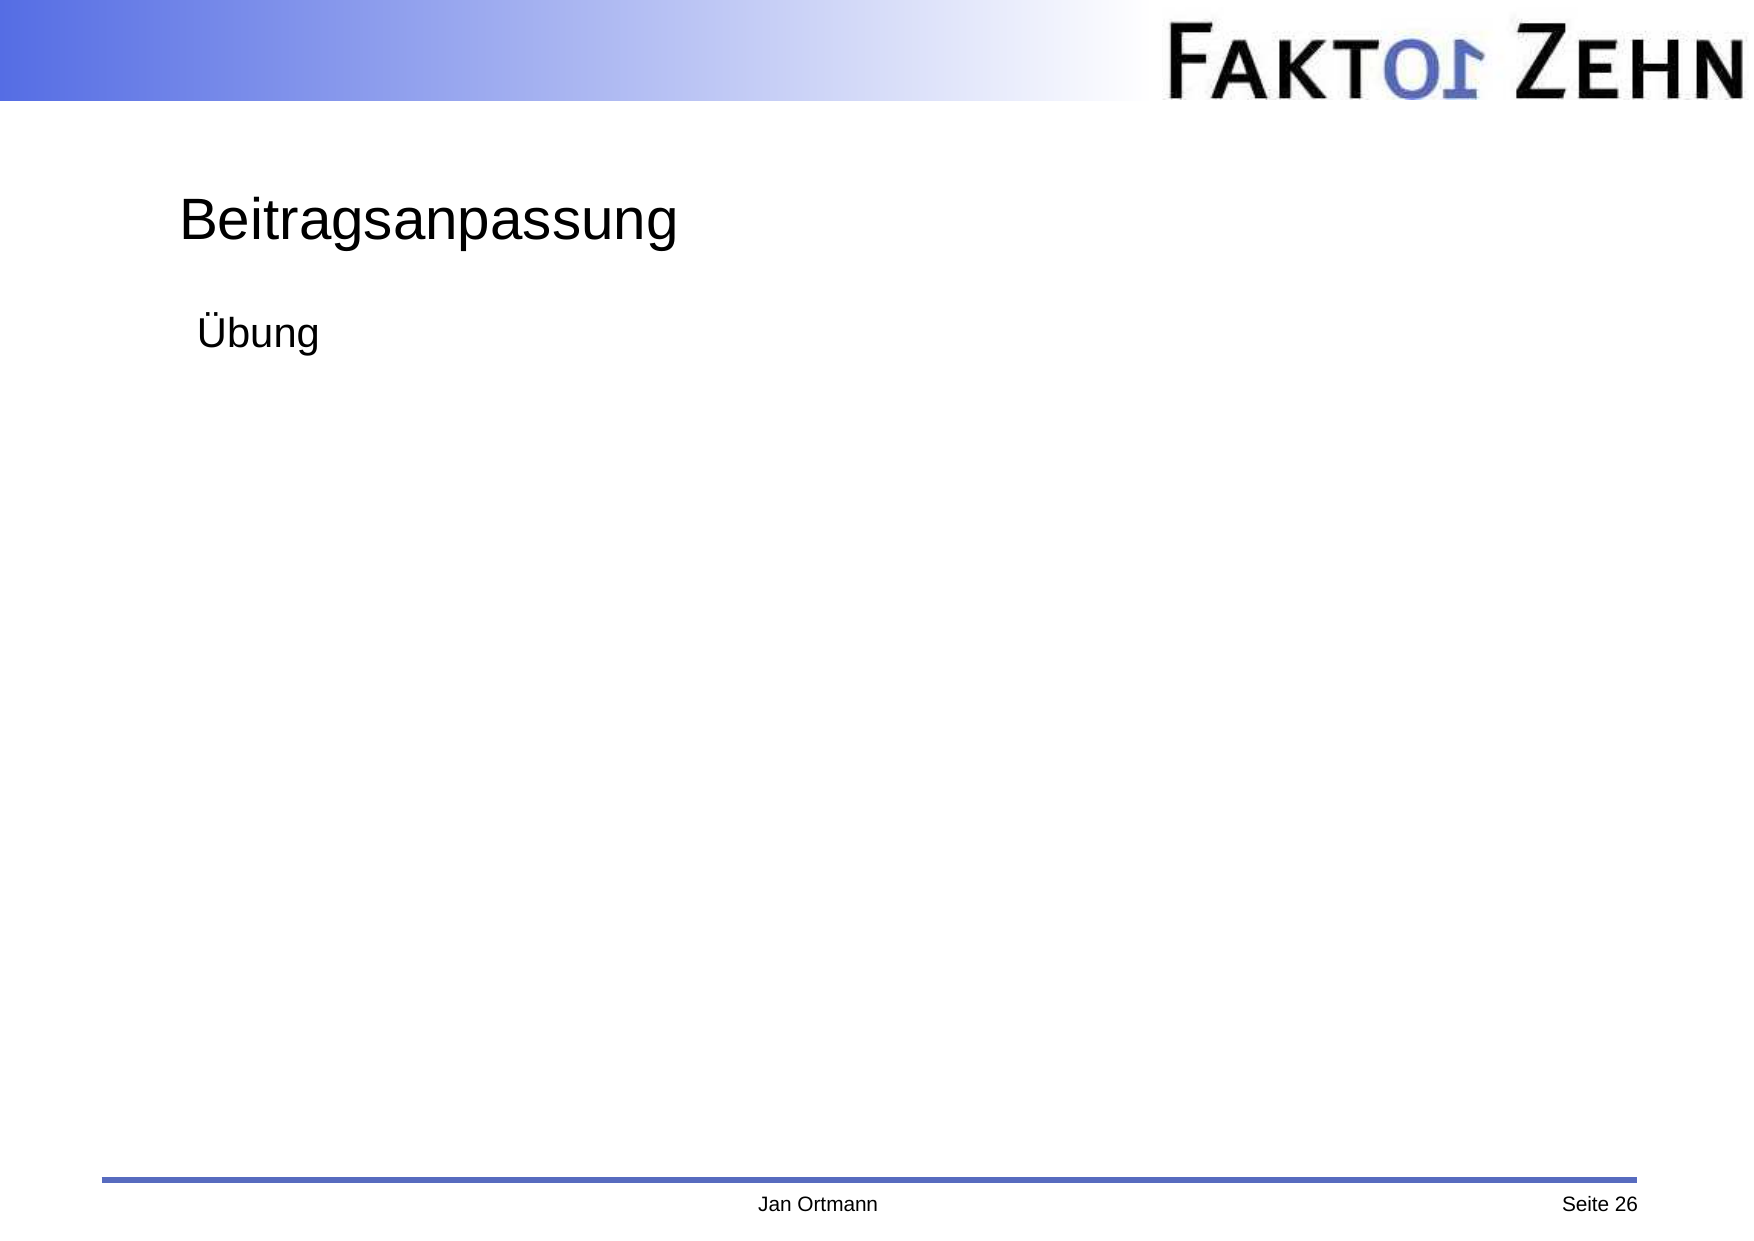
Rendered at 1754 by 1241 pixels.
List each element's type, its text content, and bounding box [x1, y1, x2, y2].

list Übung [179, 310, 1576, 1078]
picture [1162, 7, 1752, 100]
title Beitragsanpassung [179, 142, 1576, 296]
